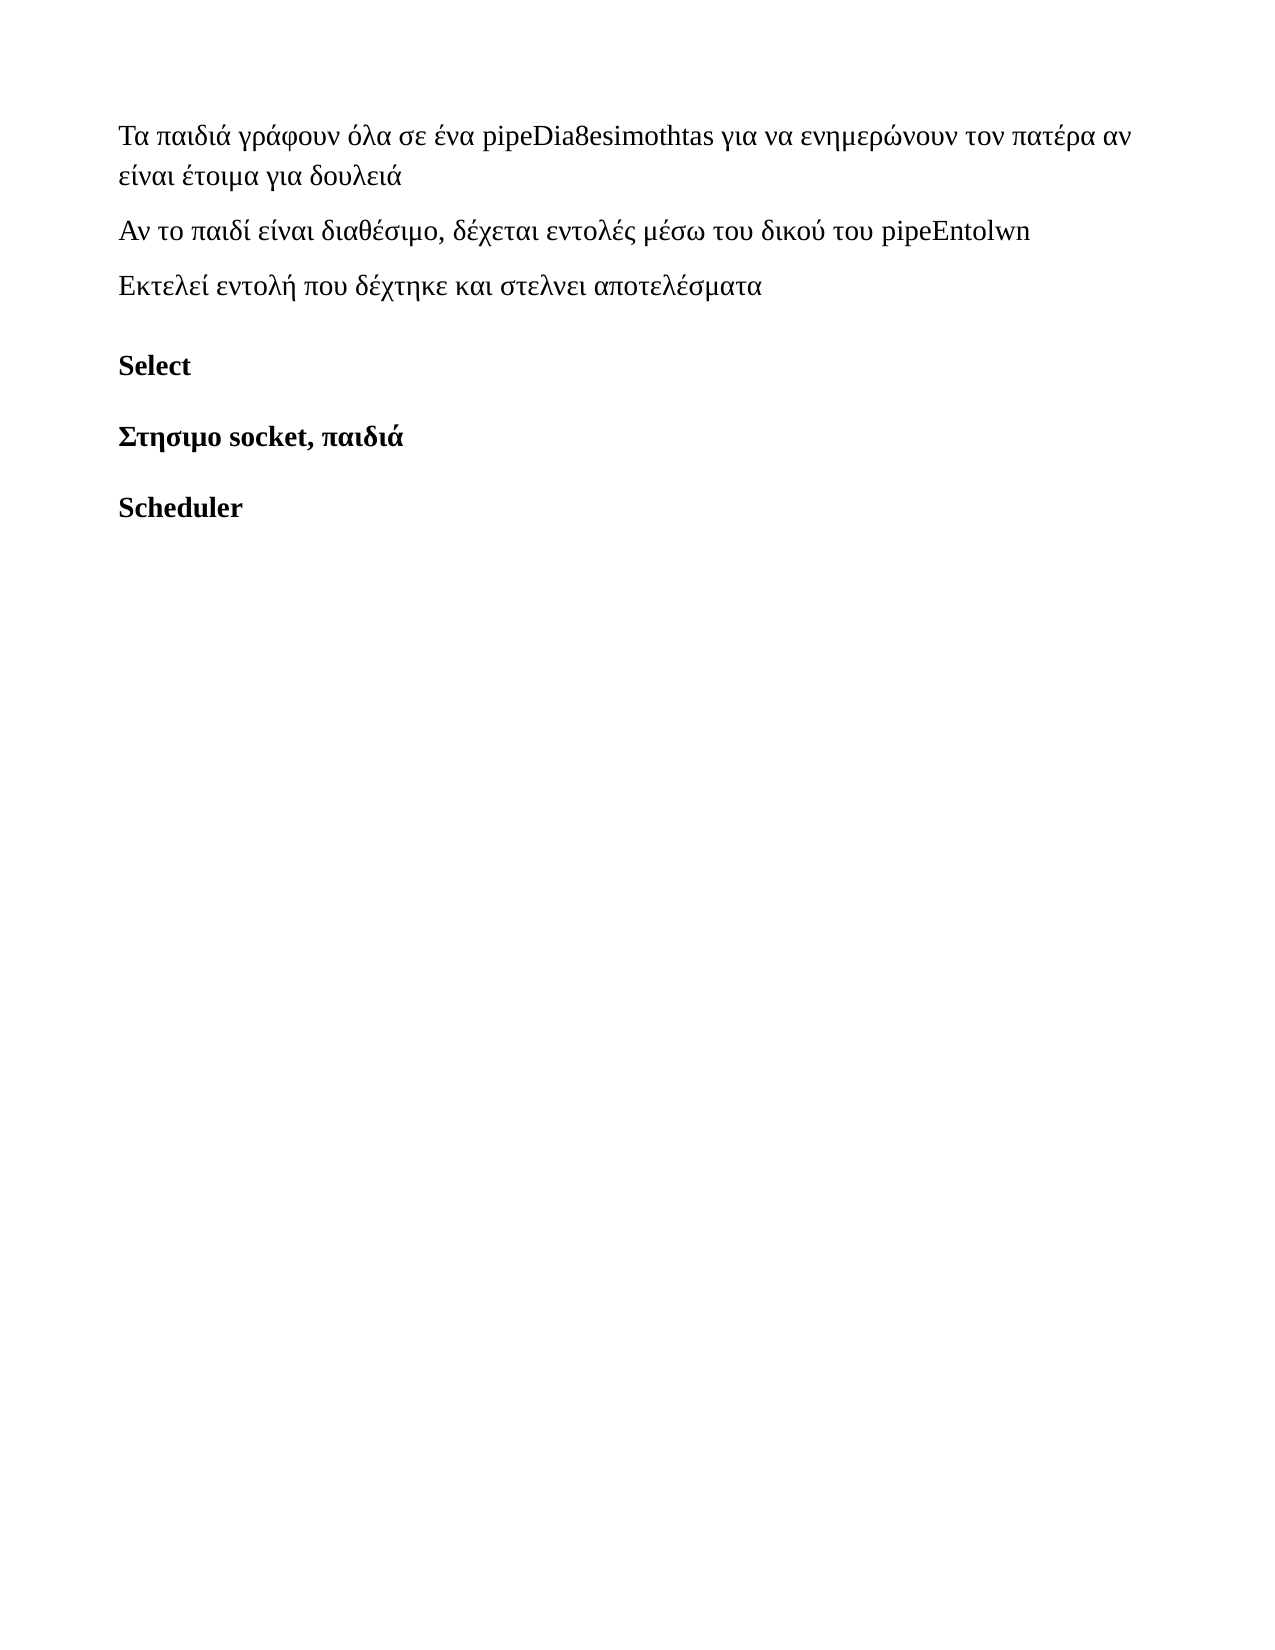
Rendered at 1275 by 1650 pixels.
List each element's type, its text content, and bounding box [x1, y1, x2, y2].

text Εκτελεί εντολή που δέχτηκε και στελνει αποτελέσματα [118, 268, 1157, 301]
subtitle Select [118, 348, 1157, 381]
text Τα παιδιά γράφουν όλα σε ένα pipeDia8esimothtas για να ενημερώνουν τον πατέρα αν είναι έτοιμα για δουλειά [118, 118, 1157, 192]
text Αν το παιδί είναι διαθέσιμο, δέχεται εντολές μέσω του δικού του pipeEntolwn [118, 213, 1157, 247]
subtitle Στησιμο socket, παιδιά [118, 419, 1157, 452]
subtitle Scheduler [118, 490, 1157, 523]
